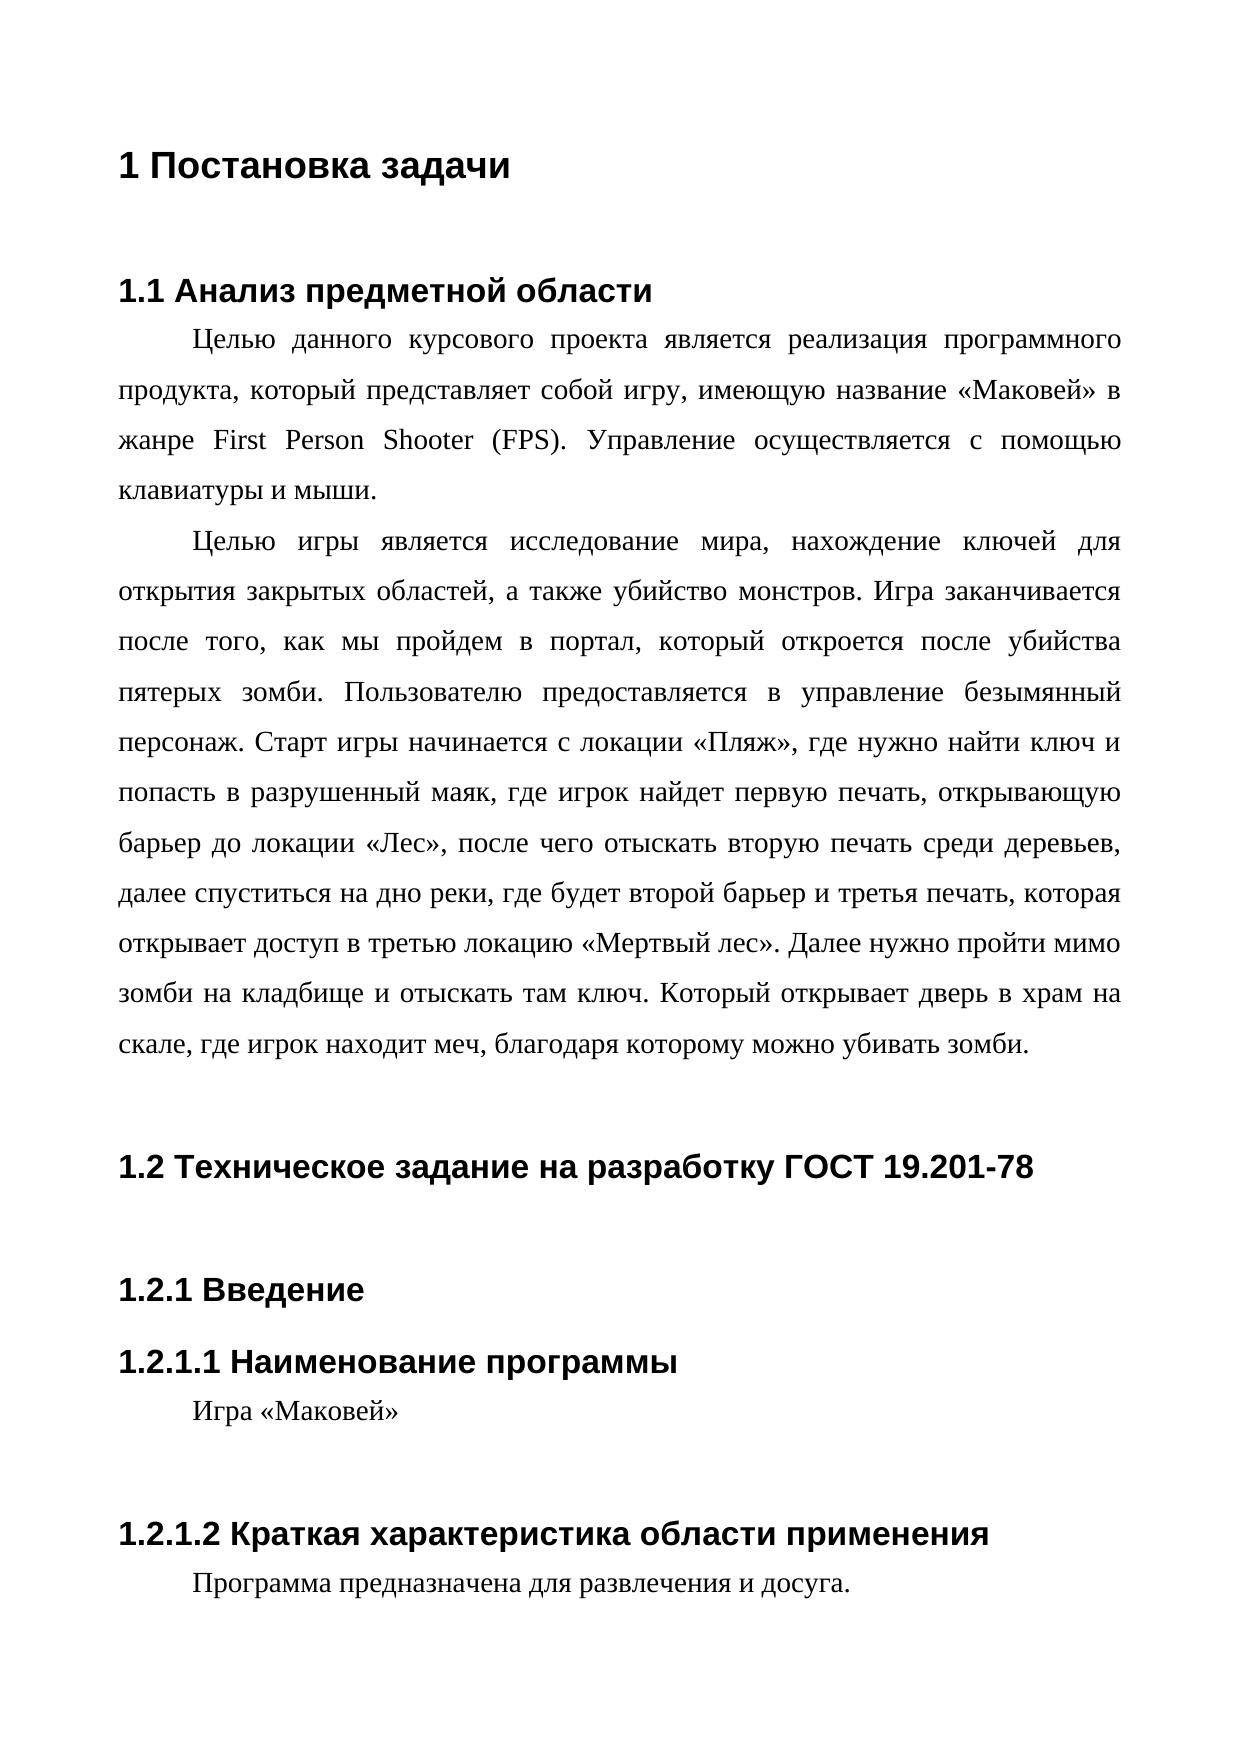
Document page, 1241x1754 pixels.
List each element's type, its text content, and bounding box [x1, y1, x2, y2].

subtitle 1.2.1 Введение [118, 1270, 1122, 1308]
text Целью игры является исследование мира, нахождение ключей для открытия закрытых областей, а также убийство монстров. Игра заканчивается после того, как мы пройдем в портал, который откроется после убийства пятерых зомби. Пользователю предоставляется в управление безымянный персонаж. Старт игры начинается с локации «Пляж», где нужно найти ключ и попасть в разрушенный маяк, где игрок найдет первую печать, открывающую барьер до локации «Лес», после чего отыскать вторую печать среди деревьев, далее спуститься на дно реки, где будет второй барьер и третья печать, которая открывает доступ в третью локацию «Мертвый лес». Далее нужно пройти мимо зомби на кладбище и отыскать там ключ. Который открывает дверь в храм на скале, где игрок находит меч, благодаря которому можно убивать зомби. [118, 523, 1122, 1059]
text Программа предназначена для развлечения и досуга. [118, 1565, 1122, 1599]
subtitle 1.1 Анализ предметной области [118, 270, 1122, 309]
text Игра «Маковей» [118, 1393, 1122, 1426]
subtitle 1.2 Техническое задание на разработку ГОСТ 19.201-78 [118, 1147, 1122, 1186]
subtitle 1.2.1.2 Краткая характеристика области применения [118, 1514, 1122, 1553]
subtitle 1.2.1.1 Наименование программы [118, 1342, 1122, 1380]
text Целью данного курсового проекта является реализация программного продукта, который представляет собой игру, имеющую название «Маковей» в жанре First Person Shooter (FPS). Управление осуществляется с помощью клавиатуры и мыши. [118, 322, 1122, 506]
subtitle 1 Постановка задачи [118, 143, 1122, 187]
